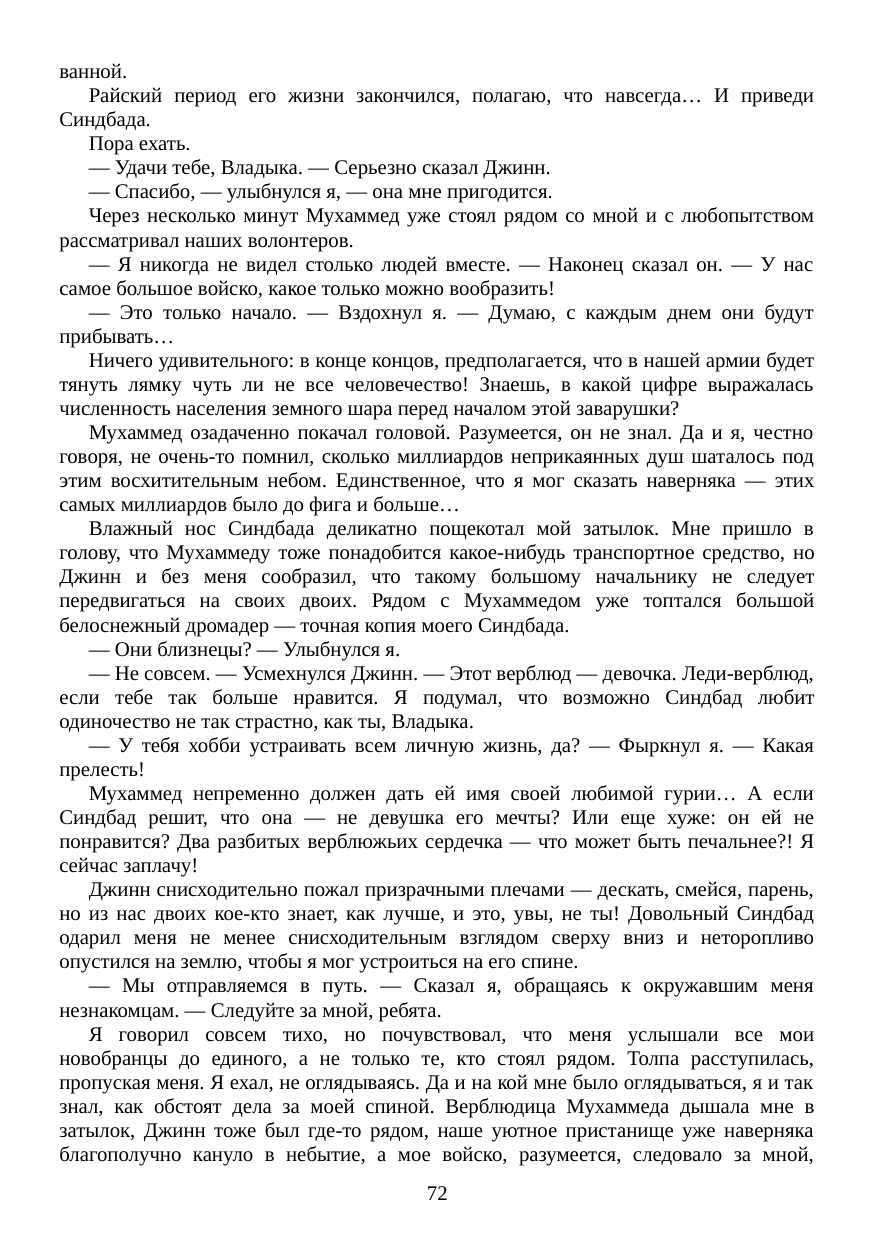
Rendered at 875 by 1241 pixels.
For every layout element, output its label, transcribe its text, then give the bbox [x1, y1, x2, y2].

text — У тебя хобби устраивать всем личную жизнь, да? — Фыркнул я. — Какая прелесть! [59, 733, 815, 781]
text Я говорил совсем тихо, но почувствовал, что меня услышали все мои новобранцы до единого, а не только те, кто стоял рядом. Толпа расступилась, пропуская меня. Я ехал, не оглядываясь. Да и на кой мне было оглядываться, я и так знал, как обстоят дела за моей спиной. Верблюдица Мухаммеда дышала мне в затылок, Джинн тоже был где-то рядом, наше уютное пристанище уже наверняка благополучно кануло в небытие, а мое войско, разумеется, следовало за мной, [59, 1022, 815, 1166]
text Райский период его жизни закончился, полагаю, что навсегда… И приведи Синдбада. [59, 83, 815, 131]
text — Мы отправляемся в путь. — Сказал я, обращаясь к окружавшим меня незнакомцам. — Следуйте за мной, ребята. [59, 973, 815, 1022]
text Влажный нос Синдбада деликатно пощекотал мой затылок. Мне пришло в голову, что Мухаммеду тоже понадобится какое-нибудь транспортное средство, но Джинн и без меня сообразил, что такому большому начальнику не следует передвигаться на своих двоих. Рядом с Мухаммедом уже топтался большой белоснежный дромадер — точная копия моего Синдбада. [59, 516, 815, 637]
text — Они близнецы? — Улыбнулся я. [59, 637, 815, 661]
text — Удачи тебе, Владыка. — Серьезно сказал Джинн. [59, 155, 815, 179]
text Мухаммед непременно должен дать ей имя своей любимой гурии… А если Синдбад решит, что она — не девушка его мечты? Или еще хуже: он ей не понравится? Два разбитых верблюжьих сердечка — что может быть печальнее?! Я сейчас заплачу! [59, 781, 815, 877]
text Джинн снисходительно пожал призрачными плечами — дескать, смейся, парень, но из нас двоих кое-кто знает, как лучше, и это, увы, не ты! Довольный Синдбад одарил меня не менее снисходительным взглядом сверху вниз и неторопливо опустился на землю, чтобы я мог устроиться на его спине. [59, 877, 815, 973]
text — Спасибо, — улыбнулся я, — она мне пригодится. [59, 179, 815, 203]
text ванной. [59, 59, 815, 83]
text — Не совсем. — Усмехнулся Джинн. — Этот верблюд — девочка. Леди-верблюд, если тебе так больше нравится. Я подумал, что возможно Синдбад любит одиночество не так страстно, как ты, Владыка. [59, 661, 815, 733]
text — Я никогда не видел столько людей вместе. — Наконец сказал он. — У нас самое большое войско, какое только можно вообразить! [59, 252, 815, 300]
text — Это только начало. — Вздохнул я. — Думаю, с каждым днем они будут прибывать… [59, 300, 815, 348]
text Ничего удивительного: в конце концов, предполагается, что в нашей армии будет тянуть лямку чуть ли не все человечество! Знаешь, в какой цифре выражалась численность населения земного шара перед началом этой заварушки? [59, 348, 815, 420]
text Пора ехать. [59, 131, 815, 155]
text Через несколько минут Мухаммед уже стоял рядом со мной и с любопытством рассматривал наших волонтеров. [59, 203, 815, 252]
text Мухаммед озадаченно покачал головой. Разумеется, он не знал. Да и я, честно говоря, не очень-то помнил, сколько миллиардов неприкаянных душ шаталось под этим восхитительным небом. Единственное, что я мог сказать наверняка — этих самых миллиардов было до фига и больше… [59, 420, 815, 516]
